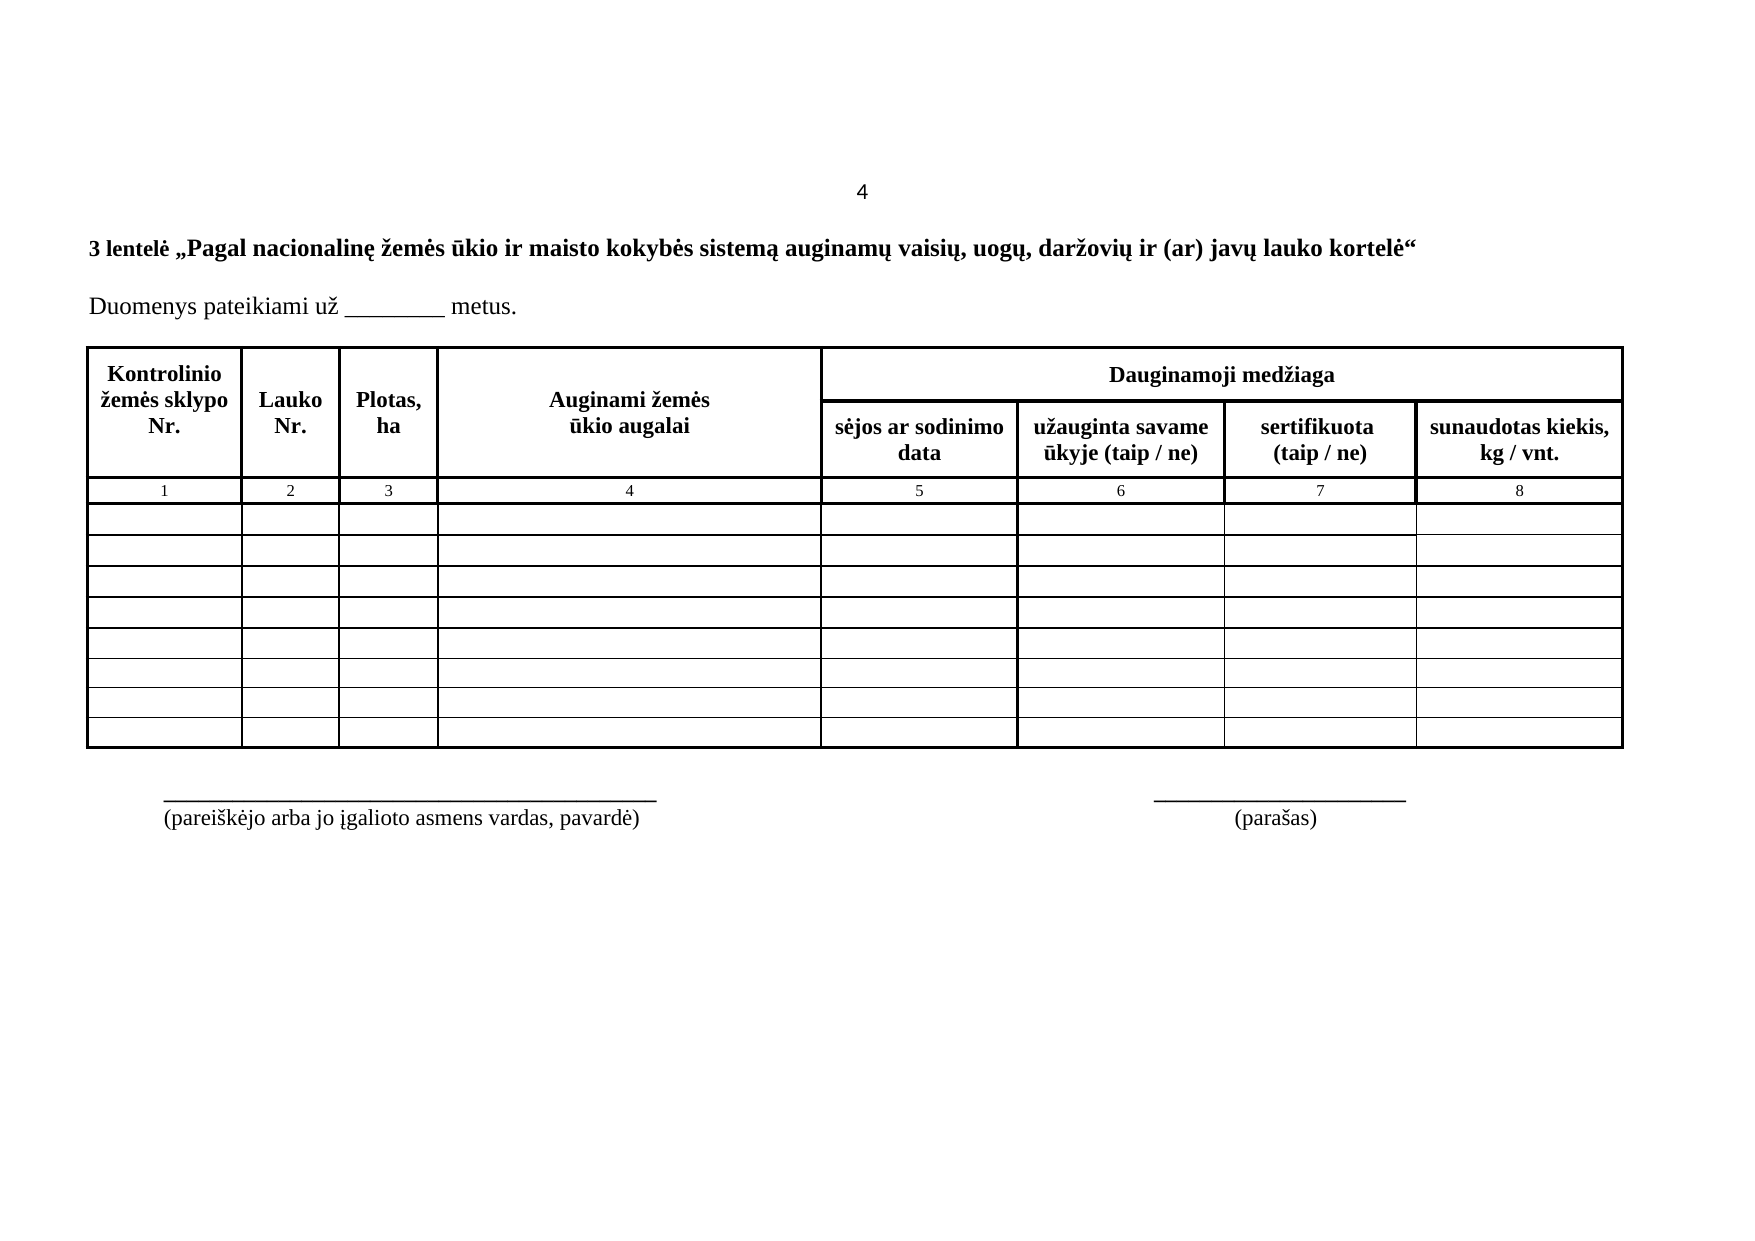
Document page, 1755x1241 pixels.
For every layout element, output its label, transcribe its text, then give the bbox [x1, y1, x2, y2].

table_cell [89, 536, 241, 565]
table_cell [439, 718, 820, 746]
table_cell [1417, 629, 1621, 657]
table_cell [1225, 629, 1416, 657]
table_cell [1225, 598, 1416, 627]
table_cell [1225, 718, 1416, 746]
table_cell [340, 536, 437, 565]
table_cell [822, 718, 1016, 746]
table_cell [89, 629, 241, 657]
table_cell [1225, 536, 1416, 565]
text 3 lentelė „Pagal nacionalinę žemės ūkio ir maisto kokybės sistemą auginamų vaisių, uogų, daržovių ir (ar) javų lauko kortelė“ [89, 233, 1636, 262]
table_cell 8 [1418, 479, 1621, 502]
table_cell [1417, 567, 1621, 596]
table_cell [439, 688, 820, 717]
table_cell [822, 659, 1016, 687]
table_header Plotas, ha [341, 349, 436, 476]
table_cell sertifikuota (taip / ne) [1226, 403, 1414, 476]
table_cell [340, 718, 437, 746]
table_cell 2 [243, 479, 338, 502]
table_cell [1019, 718, 1224, 746]
table_header Kontrolinio žemės sklypo Nr. [89, 349, 240, 476]
table_cell [340, 598, 437, 627]
table_cell 3 [341, 479, 436, 502]
table_cell [1019, 505, 1224, 534]
table_cell [243, 598, 338, 627]
table_cell [89, 567, 241, 596]
table_cell sėjos ar sodinimo data [823, 403, 1016, 476]
text Duomenys pateikiami už ________ metus. [89, 291, 1636, 319]
table_cell [822, 688, 1016, 717]
table_cell [439, 567, 820, 596]
table_cell [1019, 567, 1224, 596]
table_cell [340, 505, 437, 534]
table_cell [1019, 659, 1224, 687]
table_cell [439, 629, 820, 657]
table_cell [243, 629, 338, 657]
table_cell [1225, 567, 1416, 596]
table_cell [340, 629, 437, 657]
table_cell [1225, 505, 1416, 534]
table_cell [1417, 535, 1621, 565]
table_cell [822, 598, 1016, 627]
table_cell 4 [439, 479, 820, 502]
table_cell [340, 567, 437, 596]
table_cell [89, 505, 241, 534]
table_cell užauginta savame ūkyje (taip / ne) [1019, 403, 1223, 476]
text (pareiškėjo arba jo įgalioto asmens vardas, pavardė) (parašas) [89, 804, 1636, 831]
table_cell [1417, 598, 1621, 627]
table_cell [439, 659, 820, 687]
table_header Dauginamoji medžiaga [823, 349, 1621, 399]
table_cell 7 [1226, 479, 1414, 502]
table_cell [1019, 629, 1224, 657]
table_cell [822, 567, 1016, 596]
table_header Lauko Nr. [243, 349, 338, 476]
table_header Auginami žemės ūkio augalai [439, 349, 820, 476]
table_cell [243, 567, 338, 596]
table_cell sunaudotas kiekis, kg / vnt. [1418, 403, 1621, 476]
table_cell [1225, 688, 1416, 717]
table_cell [822, 536, 1016, 565]
table_cell [1417, 659, 1621, 687]
table_cell [243, 536, 338, 565]
table_cell [1417, 505, 1621, 534]
table_cell [1417, 688, 1621, 717]
table_cell [439, 536, 820, 565]
table_cell [89, 659, 241, 687]
table_cell [89, 718, 241, 746]
table_cell [243, 688, 338, 717]
table_cell [822, 629, 1016, 657]
table_cell [1225, 659, 1416, 687]
table_cell 1 [89, 479, 240, 502]
table_cell [243, 659, 338, 687]
table_cell [89, 688, 241, 717]
table_cell [243, 718, 338, 746]
table_cell [340, 659, 437, 687]
table_cell [1019, 688, 1224, 717]
table_cell [89, 598, 241, 627]
table_cell 6 [1019, 479, 1223, 502]
table_cell [439, 505, 820, 534]
table_cell [340, 688, 437, 717]
table_cell 5 [823, 479, 1016, 502]
text ___________________________________________ ______________________ [89, 778, 1636, 804]
table_cell [822, 505, 1016, 534]
table_cell [1019, 536, 1224, 565]
table_cell [1019, 598, 1224, 627]
table_cell [243, 505, 338, 534]
table_cell [1417, 718, 1621, 746]
table_cell [439, 598, 820, 627]
